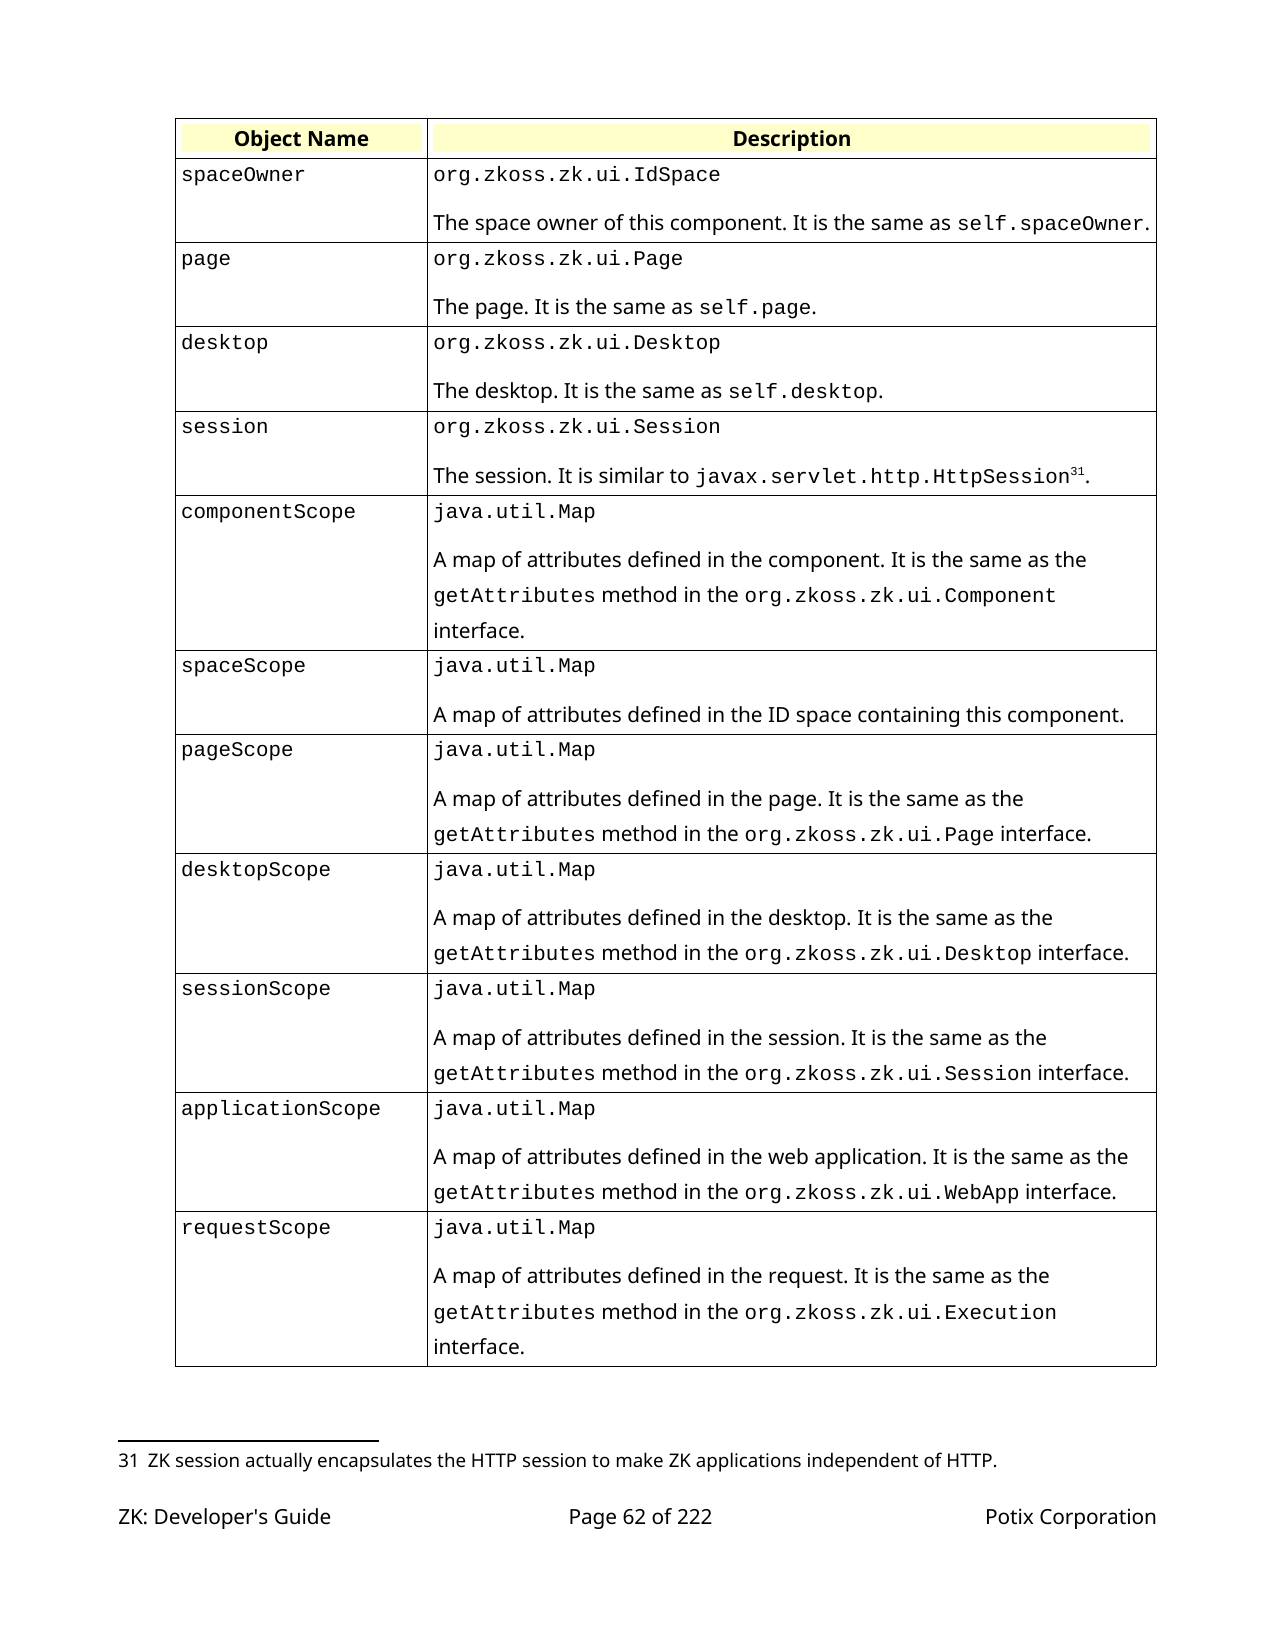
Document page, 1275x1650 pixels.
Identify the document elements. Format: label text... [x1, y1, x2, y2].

table_cell org.zkoss.zk.ui.Desktop The desktop. It is the same as self.desktop. [428, 327, 1156, 411]
table_cell java.util.Map A map of attributes defined in the request. It is the same as the getAttributes method in the org.zkoss.zk.ui.Execution interface. [428, 1212, 1156, 1366]
table_cell java.util.Map A map of attributes defined in the page. It is the same as the getAttributes method in the org.zkoss.zk.ui.Page interface. [428, 735, 1156, 853]
table_cell org.zkoss.zk.ui.IdSpace The space owner of this component. It is the same as self.spaceOwner. [428, 159, 1156, 242]
table_cell org.zkoss.zk.ui.Page The page. It is the same as self.page. [428, 243, 1156, 326]
table_cell session [176, 412, 427, 495]
table_cell java.util.Map A map of attributes defined in the component. It is the same as the getAttributes method in the org.zkoss.zk.ui.Component interface. [428, 496, 1156, 650]
table_cell page [176, 243, 427, 326]
table_cell java.util.Map A map of attributes defined in the web application. It is the same as the getAttributes method in the org.zkoss.zk.ui.WebApp interface. [428, 1093, 1156, 1211]
table_cell org.zkoss.zk.ui.Session The session. It is similar to javax.servlet.http.HttpSession. [428, 412, 1156, 495]
table_cell spaceOwner [176, 159, 427, 242]
table_cell pageScope [176, 735, 427, 853]
table_cell applicationScope [176, 1093, 427, 1211]
table_cell desktop [176, 327, 427, 411]
table_cell sessionScope [176, 974, 427, 1092]
table_cell spaceScope [176, 651, 427, 734]
table_cell java.util.Map A map of attributes defined in the session. It is the same as the getAttributes method in the org.zkoss.zk.ui.Session interface. [428, 974, 1156, 1092]
table_cell componentScope [176, 496, 427, 650]
table_header Object Name [176, 119, 427, 158]
table_cell requestScope [176, 1212, 427, 1366]
table_cell java.util.Map A map of attributes defined in the ID space containing this component. [428, 651, 1156, 734]
table_cell desktopScope [176, 854, 427, 973]
table_header Description [428, 119, 1156, 158]
table_cell java.util.Map A map of attributes defined in the desktop. It is the same as the getAttributes method in the org.zkoss.zk.ui.Desktop interface. [428, 854, 1156, 973]
